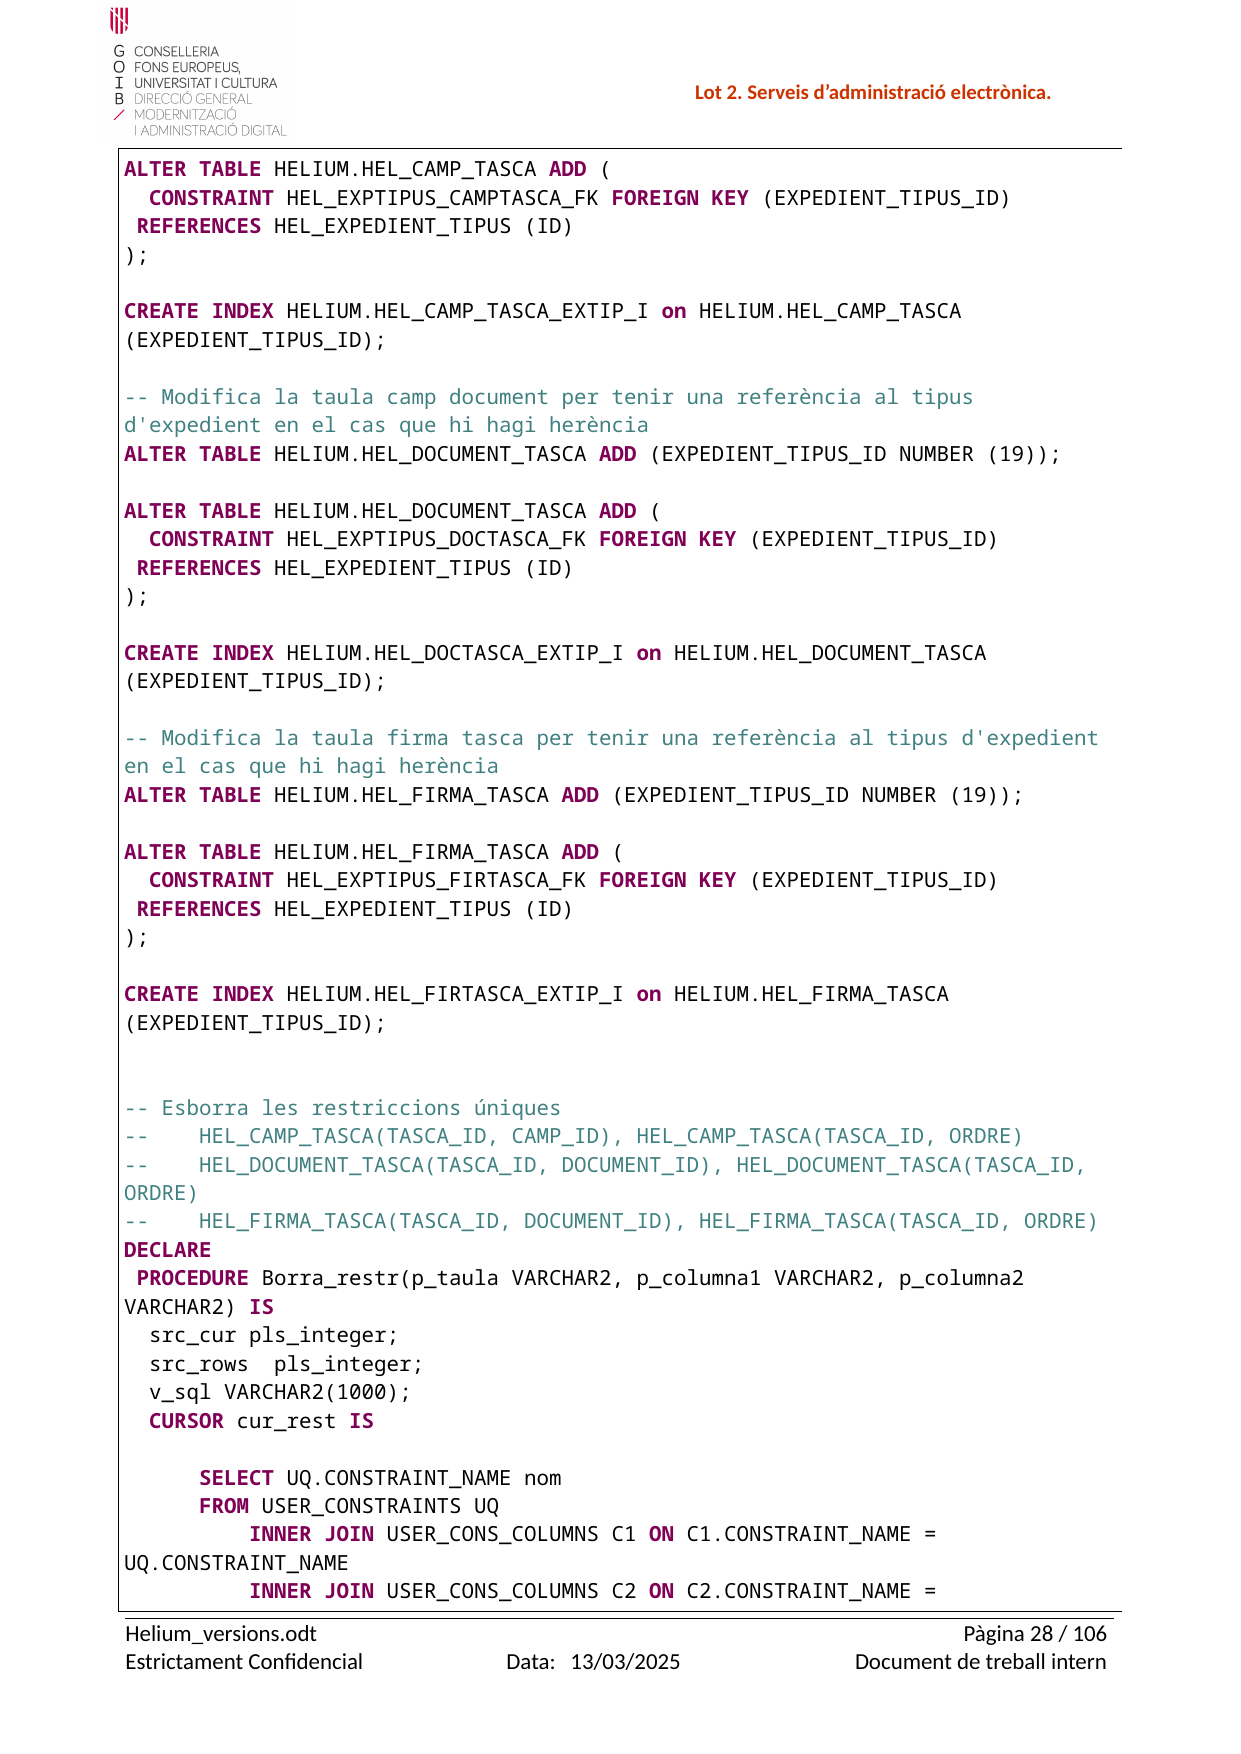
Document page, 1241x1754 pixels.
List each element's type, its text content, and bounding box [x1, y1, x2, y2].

picture [100, 0, 297, 144]
table_header ALTER TABLE HELIUM.HEL_CAMP_TASCA ADD ( CONSTRAINT HEL_EXPTIPUS_CAMPTASCA_FK FOREIGN KEY (EXPEDIENT_TIPUS_ID) REFERENCES HEL_EXPEDIENT_TIPUS (ID) ); CREATE INDEX HELIUM.HEL_CAMP_TASCA_EXTIP_I on HELIUM.HEL_CAMP_TASCA (EXPEDIENT_TIPUS_ID); -- Modifica la taula camp document per tenir una referència al tipus d'expedient en el cas que hi hagi herència ALTER TABLE HELIUM.HEL_DOCUMENT_TASCA ADD (EXPEDIENT_TIPUS_ID NUMBER (19)); ALTER TABLE HELIUM.HEL_DOCUMENT_TASCA ADD ( CONSTRAINT HEL_EXPTIPUS_DOCTASCA_FK FOREIGN KEY (EXPEDIENT_TIPUS_ID) REFERENCES HEL_EXPEDIENT_TIPUS (ID) ); CREATE INDEX HELIUM.HEL_DOCTASCA_EXTIP_I on HELIUM.HEL_DOCUMENT_TASCA (EXPEDIENT_TIPUS_ID); -- Modifica la taula firma tasca per tenir una referència al tipus d'expedient en el cas que hi hagi herència ALTER TABLE HELIUM.HEL_FIRMA_TASCA ADD (EXPEDIENT_TIPUS_ID NUMBER (19)); ALTER TABLE HELIUM.HEL_FIRMA_TASCA ADD ( CONSTRAINT HEL_EXPTIPUS_FIRTASCA_FK FOREIGN KEY (EXPEDIENT_TIPUS_ID) REFERENCES HEL_EXPEDIENT_TIPUS (ID) ); CREATE INDEX HELIUM.HEL_FIRTASCA_EXTIP_I on HELIUM.HEL_FIRMA_TASCA (EXPEDIENT_TIPUS_ID); -- Esborra les restriccions úniques -- HEL_CAMP_TASCA(TASCA_ID, CAMP_ID), HEL_CAMP_TASCA(TASCA_ID, ORDRE) -- HEL_DOCUMENT_TASCA(TASCA_ID, DOCUMENT_ID), HEL_DOCUMENT_TASCA(TASCA_ID, ORDRE) -- HEL_FIRMA_TASCA(TASCA_ID, DOCUMENT_ID), HEL_FIRMA_TASCA(TASCA_ID, ORDRE) DECLARE PROCEDURE Borra_restr(p_taula VARCHAR2, p_columna1 VARCHAR2, p_columna2 VARCHAR2) IS src_cur pls_integer; src_rows pls_integer; v_sql VARCHAR2(1000); CURSOR cur_rest IS SELECT UQ.CONSTRAINT_NAME nom FROM USER_CONSTRAINTS UQ INNER JOIN USER_CONS_COLUMNS C1 ON C1.CONSTRAINT_NAME = UQ.CONSTRAINT_NAME INNER JOIN USER_CONS_COLUMNS C2 ON C2.CONSTRAINT_NAME = [119, 149, 1122, 1611]
